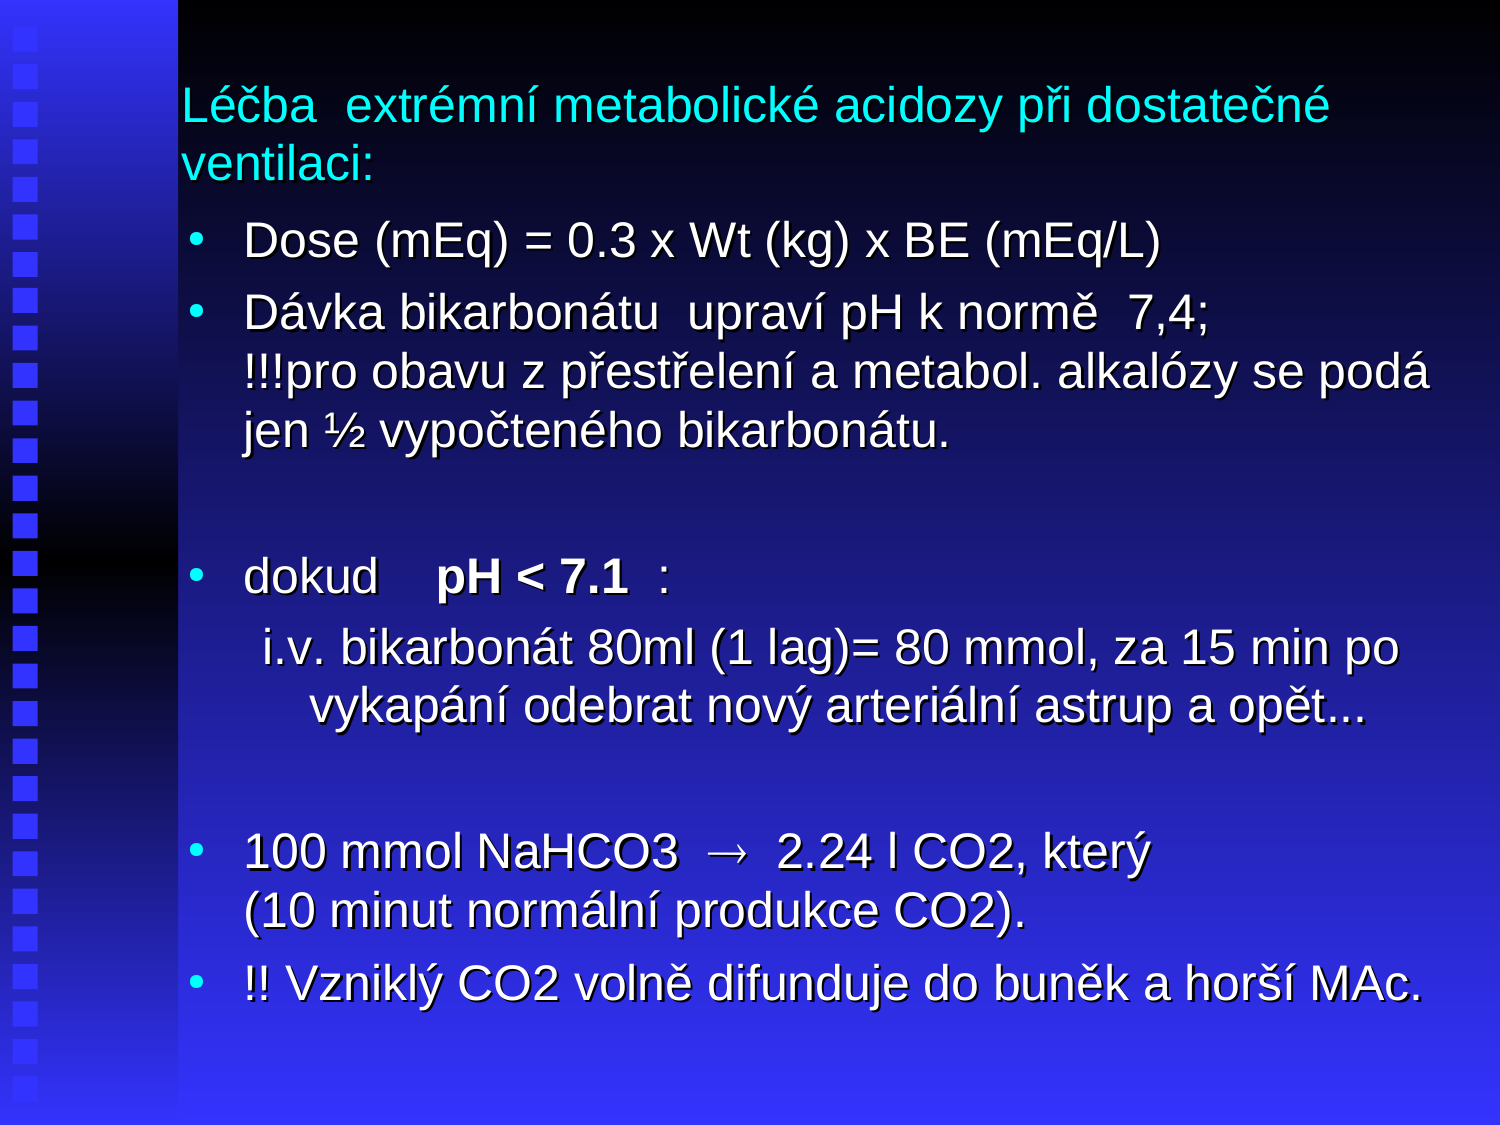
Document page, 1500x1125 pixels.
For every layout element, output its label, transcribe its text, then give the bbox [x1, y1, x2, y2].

title Léčba extrémní metabolické acidozy při dostatečné ventilaci: [181, 39, 1457, 227]
list Dose (mEq) = 0.3 x Wt (kg) x BE (mEq/L) Dávka bikarbonátu upraví pH k normě 7,4; !!!pro obavu z přestřelení a metabol. alkalózy se podá jen ½ vypočteného bikarbonátu. dokud pH < 7.1 : i.v. bikarbonát 80ml (1 lag)= 80 mmol, za 15 min po vykapání odebrat nový arteriální astrup a opět... 100 mmol NaHCO3  2.24 l CO2, který (10 minut normální produkce CO2). !! Vzniklý CO2 volně difunduje do buněk a horší MAc. [187, 208, 1463, 1125]
